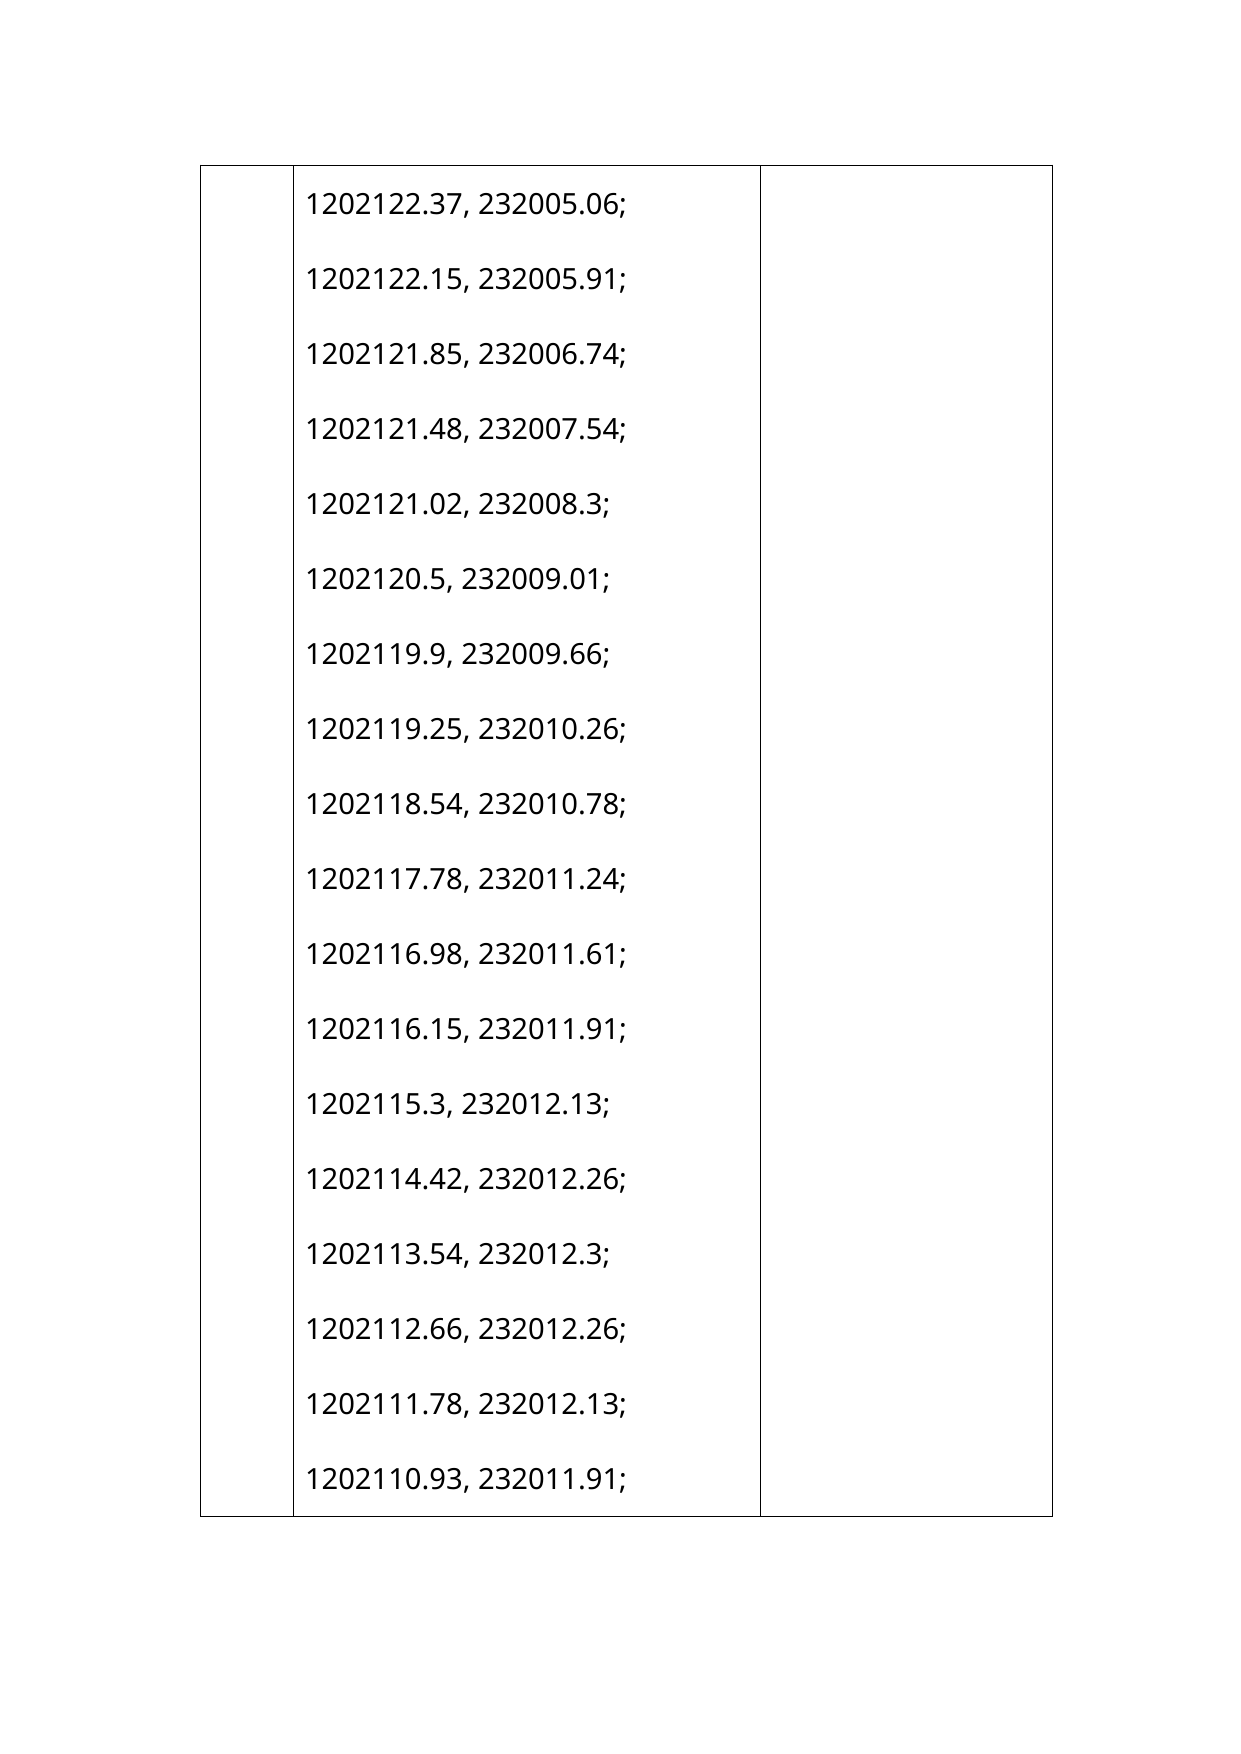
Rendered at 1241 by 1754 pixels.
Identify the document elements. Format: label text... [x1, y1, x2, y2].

table_cell [761, 166, 1052, 1516]
table_cell 1202122.37, 232005.06; 1202122.15, 232005.91; 1202121.85, 232006.74; 1202121.48, 232007.54; 1202121.02, 232008.3; 1202120.5, 232009.01; 1202119.9, 232009.66; 1202119.25, 232010.26; 1202118.54, 232010.78; 1202117.78, 232011.24; 1202116.98, 232011.61; 1202116.15, 232011.91; 1202115.3, 232012.13; 1202114.42, 232012.26; 1202113.54, 232012.3; 1202112.66, 232012.26; 1202111.78, 232012.13; 1202110.93, 232011.91; [294, 166, 760, 1516]
table_cell [201, 166, 293, 1516]
